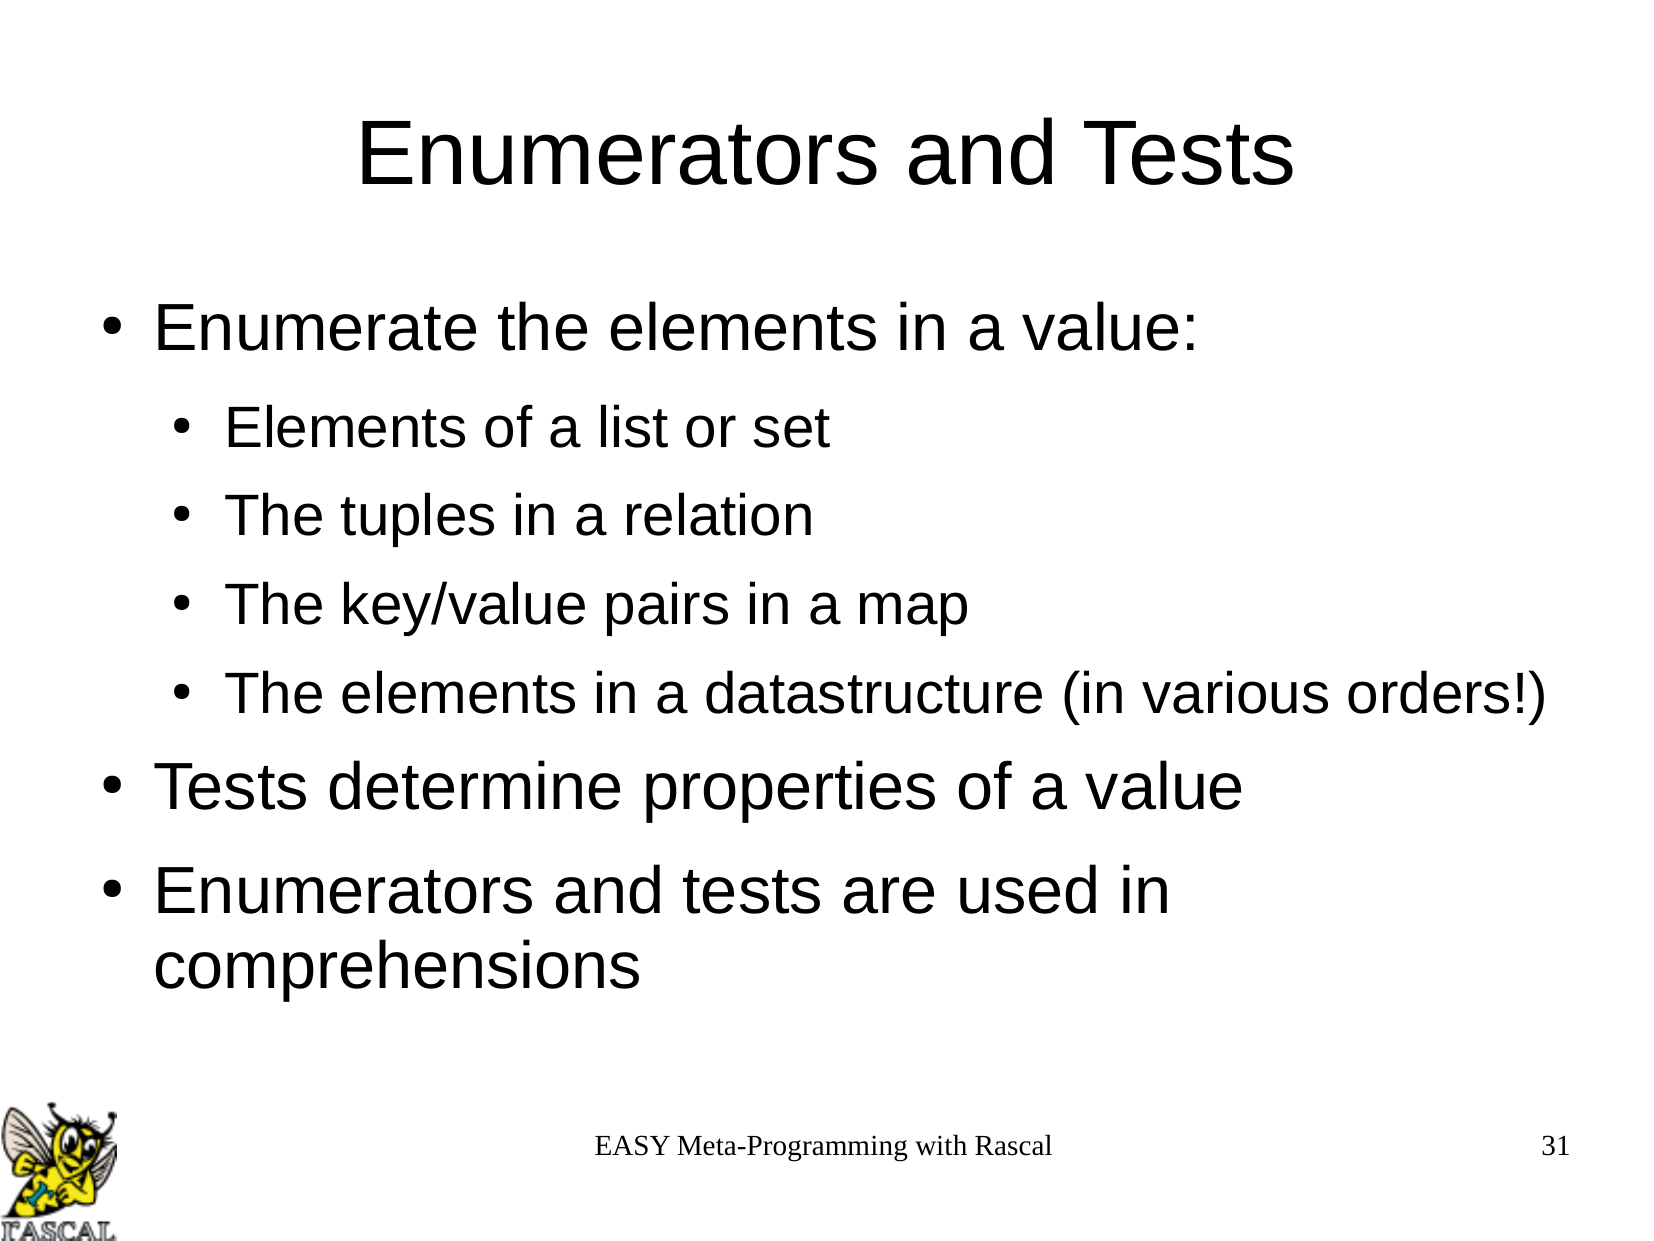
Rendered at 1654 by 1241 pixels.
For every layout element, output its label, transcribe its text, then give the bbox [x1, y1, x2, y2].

title Enumerators and Tests [82, 49, 1571, 257]
list Enumerate the elements in a value: Elements of a list or set The tuples in a relation The key/value pairs in a map The elements in a datastructure (in various orders!) Tests determine properties of a value Enumerators and tests are used in comprehensions [82, 290, 1571, 1109]
picture [0, 1102, 117, 1241]
